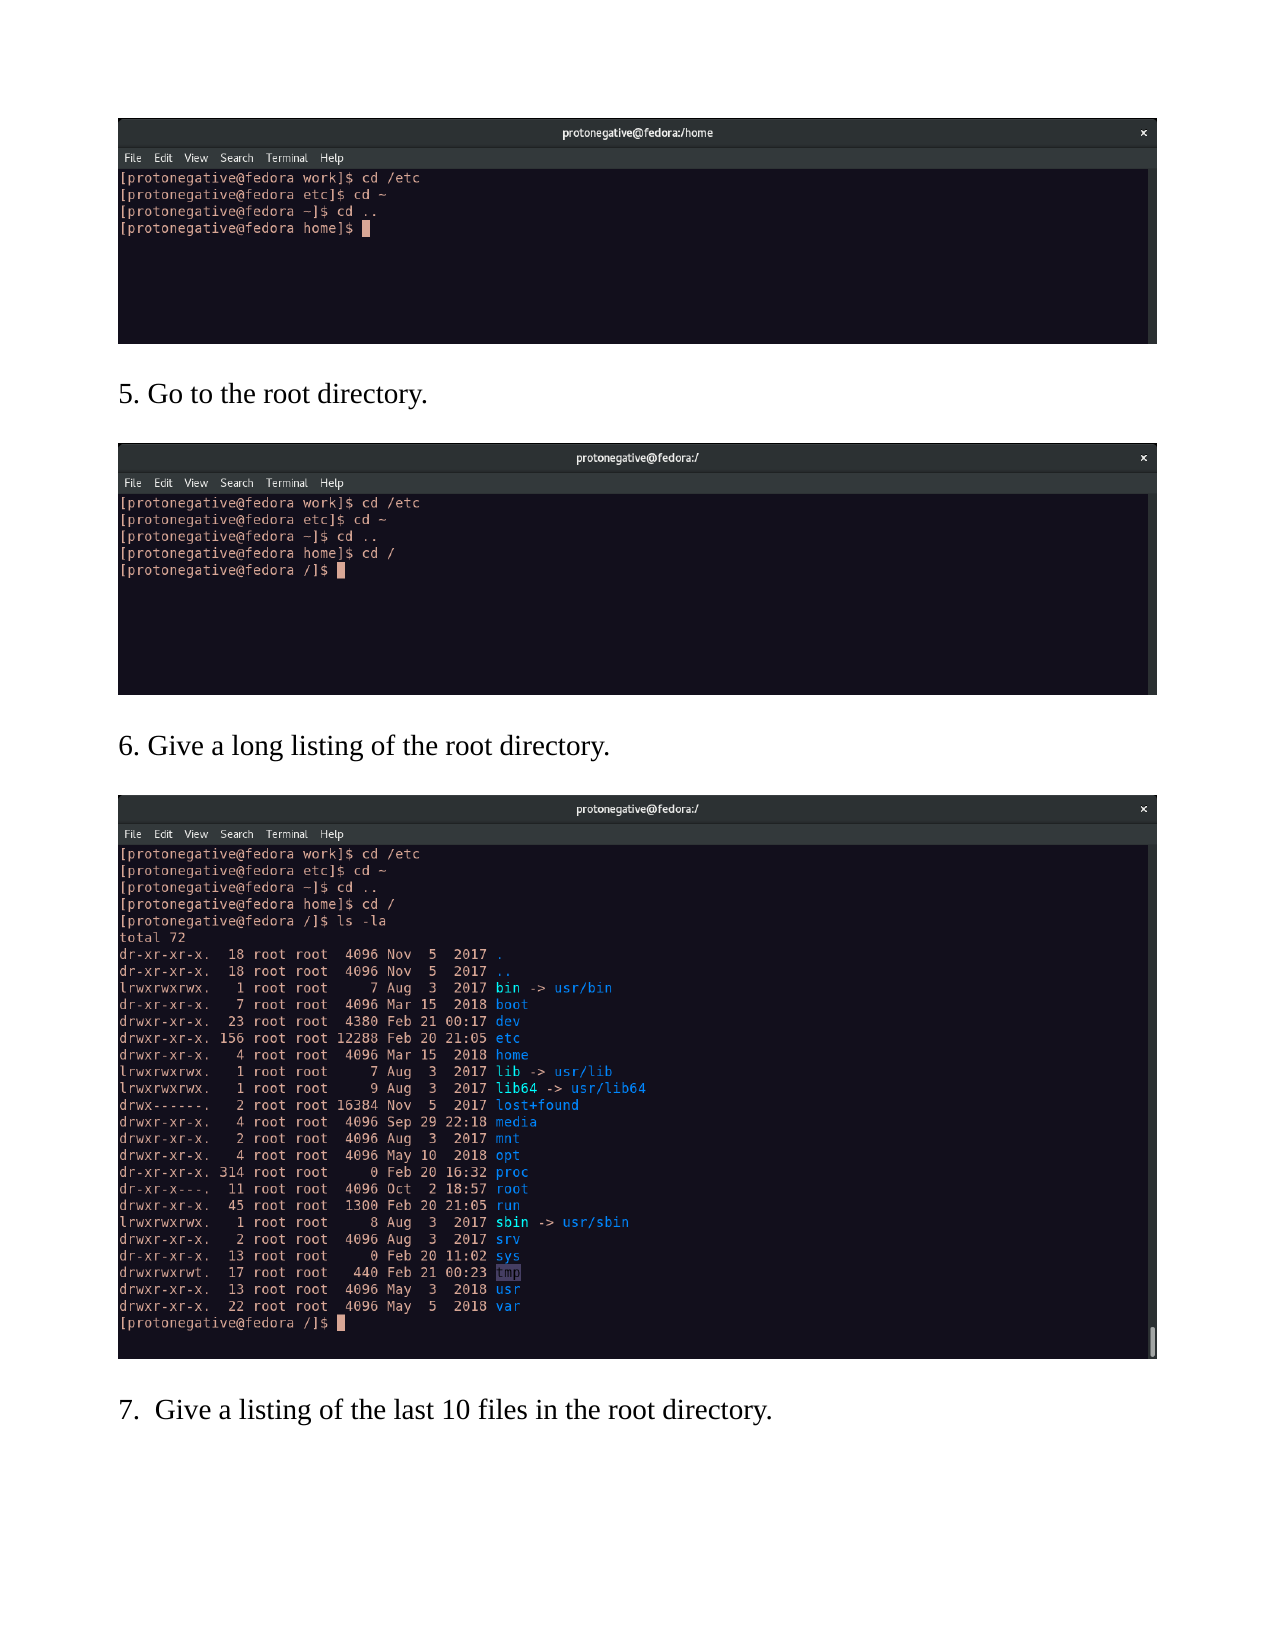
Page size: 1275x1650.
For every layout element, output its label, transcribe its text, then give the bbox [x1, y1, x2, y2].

text 5. Go to the root directory. [118, 377, 1157, 410]
picture [118, 443, 1157, 695]
text 7. Give a listing of the last 10 files in the root directory. [118, 1392, 1157, 1426]
picture [118, 795, 1157, 1359]
picture [118, 118, 1157, 344]
text 6. Give a long listing of the root directory. [118, 728, 1157, 762]
